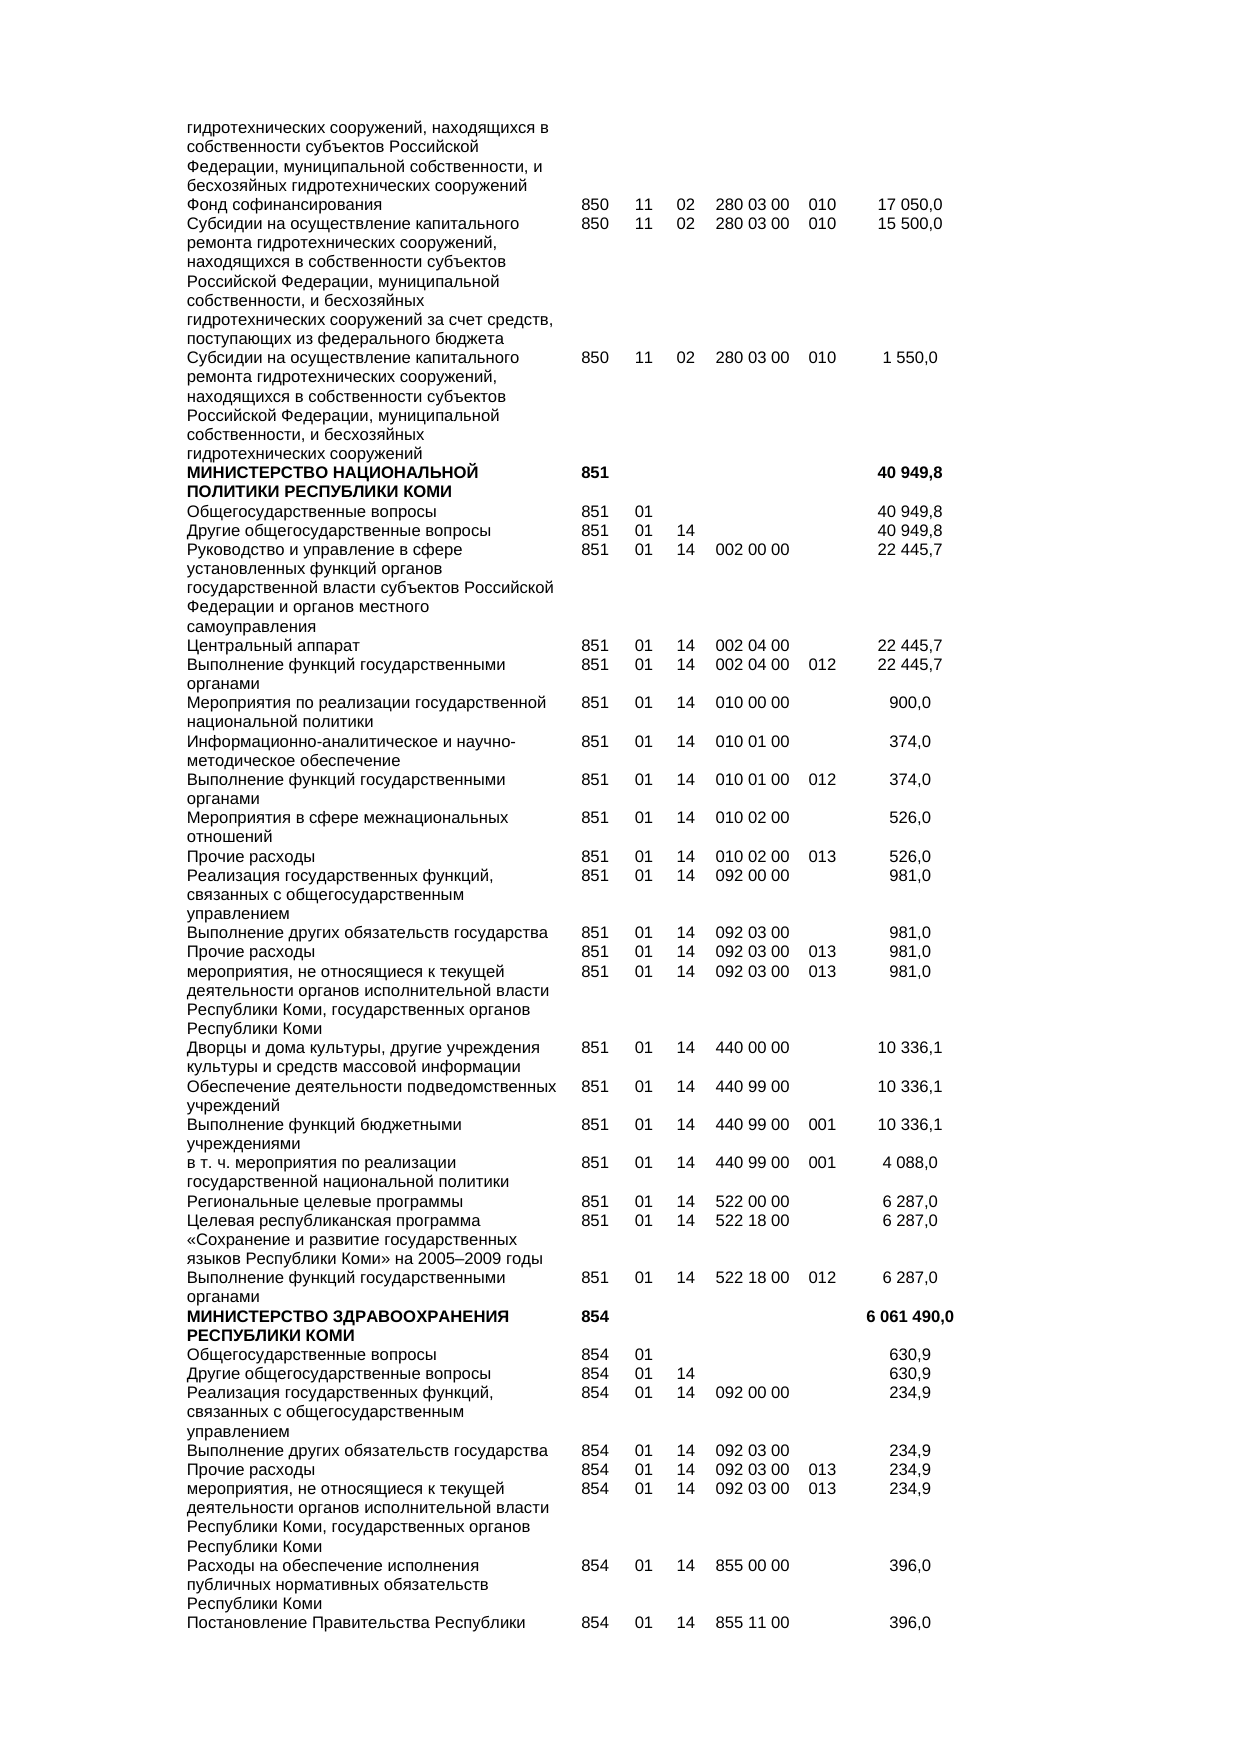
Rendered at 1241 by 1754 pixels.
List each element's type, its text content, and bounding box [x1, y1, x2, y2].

table_cell [973, 770, 1012, 808]
table_cell [973, 540, 1012, 636]
table_cell 14 [664, 1191, 707, 1211]
table_cell [973, 731, 1012, 770]
table_cell [973, 1076, 1012, 1115]
table_cell 15 500,0 [847, 214, 973, 348]
table_cell 855 00 00 [707, 1556, 797, 1613]
table_cell 22 445,7 [847, 636, 973, 655]
table_cell 013 [798, 1479, 847, 1556]
table_cell Фонд софинансирования [181, 195, 566, 214]
table_cell 01 [624, 1038, 664, 1076]
table_cell [798, 1038, 847, 1076]
table_cell 280 03 00 [707, 195, 797, 214]
table_cell 14 [664, 770, 707, 808]
table_cell 630,9 [847, 1364, 973, 1383]
table_cell 01 [624, 1268, 664, 1306]
table_cell 40 949,8 [847, 463, 973, 501]
table_cell [973, 463, 1012, 501]
table_cell [707, 521, 797, 540]
table_cell [664, 1345, 707, 1364]
table_cell гидротехнических сооружений, находящихся в собственности субъектов Российской Федерации, муниципальной собственности, и бесхозяйных гидротехнических сооружений [181, 118, 566, 195]
table_cell 851 [566, 1191, 623, 1211]
table_cell 10 336,1 [847, 1038, 973, 1076]
table_cell 851 [566, 808, 623, 846]
table_cell [707, 1306, 797, 1345]
table_cell 234,9 [847, 1460, 973, 1479]
table_cell 14 [664, 923, 707, 942]
table_cell [798, 808, 847, 846]
table_cell 40 949,8 [847, 501, 973, 521]
table_cell 01 [624, 521, 664, 540]
table_cell 01 [624, 501, 664, 521]
table_cell 981,0 [847, 866, 973, 923]
table_cell Выполнение функций государственными органами [181, 655, 566, 693]
table_cell [973, 521, 1012, 540]
table_cell 6 061 490,0 [847, 1306, 973, 1345]
table_cell 002 00 00 [707, 540, 797, 636]
table_cell [798, 1556, 847, 1613]
table_cell Реализация государственных функций, связанных с общегосударственным управлением [181, 1383, 566, 1441]
table_cell [707, 118, 797, 195]
table_cell 010 02 00 [707, 846, 797, 866]
table_cell 22 445,7 [847, 540, 973, 636]
table_cell 10 336,1 [847, 1115, 973, 1153]
table_cell [798, 1191, 847, 1211]
table_cell 850 [566, 348, 623, 463]
table_cell 14 [664, 1076, 707, 1115]
table_cell [973, 1383, 1012, 1441]
table_cell 6 287,0 [847, 1211, 973, 1268]
table_cell [624, 463, 664, 501]
table_cell Целевая республиканская программа «Сохранение и развитие государственных языков Республики Коми» на 2005–2009 годы [181, 1211, 566, 1268]
table_cell в т. ч. мероприятия по реализации государственной национальной политики [181, 1153, 566, 1191]
table_cell 14 [664, 808, 707, 846]
table_cell [973, 214, 1012, 348]
table_cell 01 [624, 1191, 664, 1211]
table_cell [798, 636, 847, 655]
table_cell 17 050,0 [847, 195, 973, 214]
table_cell 010 02 00 [707, 808, 797, 846]
table_cell [664, 463, 707, 501]
table_cell 440 99 00 [707, 1153, 797, 1191]
table_cell Выполнение функций бюджетными учреждениями [181, 1115, 566, 1153]
table_cell 981,0 [847, 961, 973, 1038]
table_cell 11 [624, 348, 664, 463]
table_cell 14 [664, 1383, 707, 1441]
table_cell 851 [566, 961, 623, 1038]
table_cell 092 03 00 [707, 961, 797, 1038]
table_cell [798, 1364, 847, 1383]
table_cell 14 [664, 693, 707, 731]
table_cell 012 [798, 1268, 847, 1306]
table_cell [973, 1038, 1012, 1076]
table_cell 01 [624, 770, 664, 808]
table_cell 234,9 [847, 1441, 973, 1460]
table_cell 526,0 [847, 808, 973, 846]
table_cell 851 [566, 1076, 623, 1115]
table_cell 013 [798, 846, 847, 866]
table_cell [798, 463, 847, 501]
table_cell МИНИСТЕРСТВО НАЦИОНАЛЬНОЙ ПОЛИТИКИ РЕСПУБЛИКИ КОМИ [181, 463, 566, 501]
table_cell 851 [566, 521, 623, 540]
table_cell 01 [624, 1613, 664, 1632]
table_cell 234,9 [847, 1383, 973, 1441]
table_cell 855 11 00 [707, 1613, 797, 1632]
table_cell 01 [624, 866, 664, 923]
table_cell [664, 118, 707, 195]
table_cell [973, 501, 1012, 521]
table_cell 14 [664, 636, 707, 655]
table_cell [973, 636, 1012, 655]
table_cell 851 [566, 463, 623, 501]
table_cell 854 [566, 1613, 623, 1632]
table_cell 02 [664, 214, 707, 348]
table_cell 851 [566, 846, 623, 866]
table_cell [624, 118, 664, 195]
table_cell [973, 1460, 1012, 1479]
table_cell 010 01 00 [707, 731, 797, 770]
table_cell 14 [664, 540, 707, 636]
table_cell 01 [624, 1441, 664, 1460]
table_cell Реализация государственных функций, связанных с общегосударственным управлением [181, 866, 566, 923]
table_cell [973, 1364, 1012, 1383]
table_cell 854 [566, 1556, 623, 1613]
table_cell 6 287,0 [847, 1268, 973, 1306]
table_cell 851 [566, 731, 623, 770]
table_cell [566, 118, 623, 195]
table_cell 01 [624, 846, 664, 866]
table_cell [973, 1115, 1012, 1153]
table_cell 013 [798, 1460, 847, 1479]
table_cell 092 03 00 [707, 942, 797, 961]
table_cell МИНИСТЕРСТВО ЗДРАВООХРАНЕНИЯ РЕСПУБЛИКИ КОМИ [181, 1306, 566, 1345]
table_cell [798, 1383, 847, 1441]
table_cell [973, 1556, 1012, 1613]
table_cell [707, 501, 797, 521]
table_cell 854 [566, 1364, 623, 1383]
table_cell Региональные целевые программы [181, 1191, 566, 1211]
table_cell 851 [566, 1038, 623, 1076]
table_cell Субсидии на осуществление капитального ремонта гидротехнических сооружений, находящихся в собственности субъектов Российской Федерации, муниципальной собственности, и бесхозяйных гидротехнических сооружений [181, 348, 566, 463]
table_cell 396,0 [847, 1613, 973, 1632]
table_cell Выполнение других обязательств государства [181, 923, 566, 942]
table_cell Информационно-аналитическое и научно-методическое обеспечение [181, 731, 566, 770]
table_cell 010 01 00 [707, 770, 797, 808]
table_cell [973, 655, 1012, 693]
table_cell 012 [798, 655, 847, 693]
table_cell [798, 118, 847, 195]
table_cell 851 [566, 655, 623, 693]
table_cell Прочие расходы [181, 846, 566, 866]
table_cell [973, 1613, 1012, 1632]
table_cell [973, 1211, 1012, 1268]
table_cell [973, 961, 1012, 1038]
table_cell [973, 1345, 1012, 1364]
table_cell 092 03 00 [707, 923, 797, 942]
table_cell [798, 1613, 847, 1632]
table_cell [973, 846, 1012, 866]
table_cell 01 [624, 731, 664, 770]
table_cell [973, 348, 1012, 463]
table_cell Выполнение функций государственными органами [181, 1268, 566, 1306]
table_cell 01 [624, 1211, 664, 1268]
table_cell 01 [624, 540, 664, 636]
table_cell 001 [798, 1153, 847, 1191]
table_cell 14 [664, 1211, 707, 1268]
table_cell 851 [566, 540, 623, 636]
table_cell 01 [624, 923, 664, 942]
table_cell 14 [664, 1460, 707, 1479]
table_cell Обеспечение деятельности подведомственных учреждений [181, 1076, 566, 1115]
table_cell 14 [664, 942, 707, 961]
table_cell 092 03 00 [707, 1441, 797, 1460]
table_cell [798, 501, 847, 521]
table_cell Выполнение функций государственными органами [181, 770, 566, 808]
table_cell [973, 195, 1012, 214]
table_cell 01 [624, 655, 664, 693]
table_cell [973, 1479, 1012, 1556]
table_cell 14 [664, 1268, 707, 1306]
table_cell Мероприятия по реализации государственной национальной политики [181, 693, 566, 731]
table_cell 440 00 00 [707, 1038, 797, 1076]
table_cell 01 [624, 1115, 664, 1153]
table_cell 01 [624, 1383, 664, 1441]
table_cell [973, 118, 1012, 195]
table_cell 396,0 [847, 1556, 973, 1613]
table_cell 092 00 00 [707, 866, 797, 923]
table_cell [973, 1268, 1012, 1306]
table_cell [798, 923, 847, 942]
table_cell 851 [566, 770, 623, 808]
table_cell 851 [566, 1211, 623, 1268]
table_cell [798, 1345, 847, 1364]
table_cell [707, 1345, 797, 1364]
table_cell 012 [798, 770, 847, 808]
table_cell 851 [566, 923, 623, 942]
table_cell [624, 1306, 664, 1345]
table_cell [798, 731, 847, 770]
table_cell 851 [566, 1115, 623, 1153]
table_cell 22 445,7 [847, 655, 973, 693]
table_cell [798, 1306, 847, 1345]
table_cell 010 [798, 195, 847, 214]
table_cell Мероприятия в сфере межнациональных отношений [181, 808, 566, 846]
table_cell [973, 923, 1012, 942]
table_cell Общегосударственные вопросы [181, 1345, 566, 1364]
table_cell 440 99 00 [707, 1076, 797, 1115]
table_cell Центральный аппарат [181, 636, 566, 655]
table_cell 522 18 00 [707, 1268, 797, 1306]
table_cell 854 [566, 1306, 623, 1345]
table_cell Постановление Правительства Республики [181, 1613, 566, 1632]
table_cell 013 [798, 961, 847, 1038]
table_cell 280 03 00 [707, 214, 797, 348]
table_cell 630,9 [847, 1345, 973, 1364]
table_cell [973, 1306, 1012, 1345]
table_cell 11 [624, 214, 664, 348]
table_cell [707, 463, 797, 501]
table_cell 01 [624, 1556, 664, 1613]
table_cell [973, 942, 1012, 961]
table_cell Прочие расходы [181, 942, 566, 961]
table_cell 14 [664, 655, 707, 693]
table_cell 854 [566, 1383, 623, 1441]
table_cell Выполнение других обязательств государства [181, 1441, 566, 1460]
table_cell Другие общегосударственные вопросы [181, 1364, 566, 1383]
table_cell 01 [624, 1153, 664, 1191]
table_cell Общегосударственные вопросы [181, 501, 566, 521]
table_cell 854 [566, 1441, 623, 1460]
table_cell 001 [798, 1115, 847, 1153]
table_cell 280 03 00 [707, 348, 797, 463]
table_cell 851 [566, 1268, 623, 1306]
table_cell 851 [566, 866, 623, 923]
table_cell 013 [798, 942, 847, 961]
table_cell 14 [664, 1479, 707, 1556]
table_cell 851 [566, 636, 623, 655]
table_cell [798, 521, 847, 540]
table_cell 01 [624, 1345, 664, 1364]
table_cell 01 [624, 942, 664, 961]
table_cell Прочие расходы [181, 1460, 566, 1479]
table_cell 981,0 [847, 942, 973, 961]
table_cell [973, 1441, 1012, 1460]
table_cell 6 287,0 [847, 1191, 973, 1211]
table_cell 010 [798, 214, 847, 348]
table_cell 14 [664, 731, 707, 770]
table_cell 522 18 00 [707, 1211, 797, 1268]
table_cell 1 550,0 [847, 348, 973, 463]
table_cell [798, 1076, 847, 1115]
table_cell [973, 866, 1012, 923]
table_cell [798, 540, 847, 636]
table_cell 14 [664, 1038, 707, 1076]
table_cell 14 [664, 1556, 707, 1613]
table_cell [973, 1153, 1012, 1191]
table_cell [973, 808, 1012, 846]
table_cell 854 [566, 1345, 623, 1364]
table_cell 526,0 [847, 846, 973, 866]
table_cell 092 03 00 [707, 1479, 797, 1556]
table_cell 850 [566, 195, 623, 214]
table_cell [973, 693, 1012, 731]
table_cell 14 [664, 1441, 707, 1460]
table_cell Дворцы и дома культуры, другие учреждения культуры и средств массовой информации [181, 1038, 566, 1076]
table_cell 854 [566, 1479, 623, 1556]
table_cell 851 [566, 1153, 623, 1191]
table_cell 40 949,8 [847, 521, 973, 540]
table_cell 002 04 00 [707, 636, 797, 655]
table_cell 01 [624, 636, 664, 655]
table_cell 14 [664, 866, 707, 923]
table_cell [798, 866, 847, 923]
table_cell [973, 1191, 1012, 1211]
table_cell 01 [624, 1460, 664, 1479]
table_cell 851 [566, 501, 623, 521]
table_cell 851 [566, 693, 623, 731]
table_cell 374,0 [847, 770, 973, 808]
table_cell мероприятия, не относящиеся к текущей деятельности органов исполнительной власти Республики Коми, государственных органов Республики Коми [181, 1479, 566, 1556]
table_cell 10 336,1 [847, 1076, 973, 1115]
table_cell 01 [624, 1364, 664, 1383]
table_cell 14 [664, 1364, 707, 1383]
table_cell 374,0 [847, 731, 973, 770]
table_cell 01 [624, 1076, 664, 1115]
table_cell 4 088,0 [847, 1153, 973, 1191]
table_cell 854 [566, 1460, 623, 1479]
table_cell 010 00 00 [707, 693, 797, 731]
table_cell [798, 1211, 847, 1268]
table_cell 092 00 00 [707, 1383, 797, 1441]
table_cell мероприятия, не относящиеся к текущей деятельности органов исполнительной власти Республики Коми, государственных органов Республики Коми [181, 961, 566, 1038]
table_cell Расходы на обеспечение исполнения публичных нормативных обязательств Республики Коми [181, 1556, 566, 1613]
table_cell 11 [624, 195, 664, 214]
table_cell 01 [624, 693, 664, 731]
table_cell Субсидии на осуществление капитального ремонта гидротехнических сооружений, находящихся в собственности субъектов Российской Федерации, муниципальной собственности, и бесхозяйных гидротехнических сооружений за счет средств, поступающих из федерального бюджета [181, 214, 566, 348]
table_cell 981,0 [847, 923, 973, 942]
table_cell [664, 501, 707, 521]
table_cell 02 [664, 348, 707, 463]
table_cell 14 [664, 1613, 707, 1632]
table_cell [707, 1364, 797, 1383]
table_cell 850 [566, 214, 623, 348]
table_cell 440 99 00 [707, 1115, 797, 1153]
table_cell 14 [664, 1115, 707, 1153]
table_cell Другие общегосударственные вопросы [181, 521, 566, 540]
table_cell 900,0 [847, 693, 973, 731]
table_cell 14 [664, 961, 707, 1038]
table_cell 14 [664, 846, 707, 866]
table_cell 01 [624, 808, 664, 846]
table_cell 01 [624, 1479, 664, 1556]
table_cell [798, 1441, 847, 1460]
table_cell 02 [664, 195, 707, 214]
table_cell 234,9 [847, 1479, 973, 1556]
table_cell [798, 693, 847, 731]
table_cell 01 [624, 961, 664, 1038]
table_cell 14 [664, 1153, 707, 1191]
table_cell 522 00 00 [707, 1191, 797, 1211]
table_cell Руководство и управление в сфере установленных функций органов государственной власти субъектов Российской Федерации и органов местного самоуправления [181, 540, 566, 636]
table_cell 092 03 00 [707, 1460, 797, 1479]
table_cell [847, 118, 973, 195]
table_cell 851 [566, 942, 623, 961]
table_cell 010 [798, 348, 847, 463]
table_cell [664, 1306, 707, 1345]
table_cell 14 [664, 521, 707, 540]
table_cell 002 04 00 [707, 655, 797, 693]
